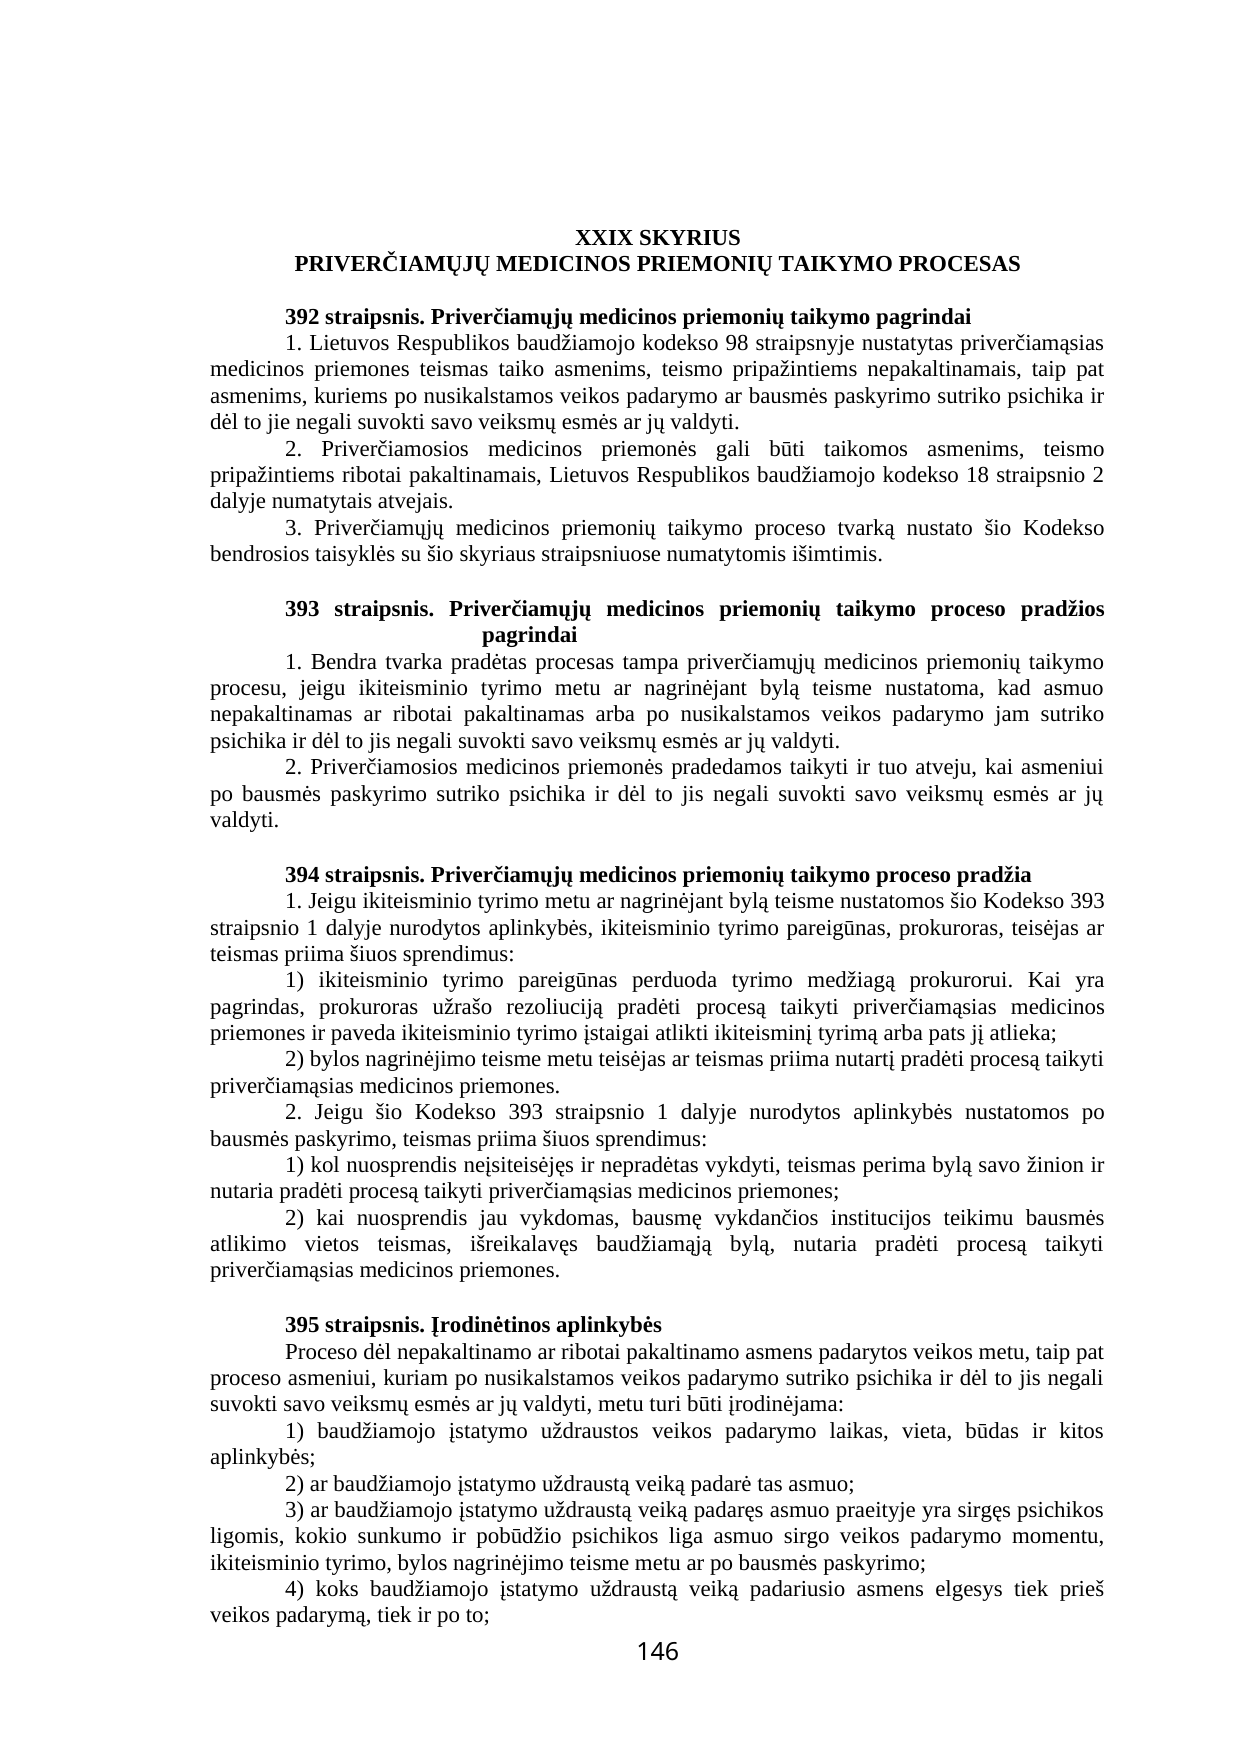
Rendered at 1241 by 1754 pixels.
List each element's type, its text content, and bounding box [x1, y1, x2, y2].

text 2) bylos nagrinėjimo teisme metu teisėjas ar teismas priima nutartį pradėti procesą taikyti priverčiamąsias medicinos priemones. [210, 1046, 1106, 1098]
text 1. Lietuvos Respublikos baudžiamojo kodekso 98 straipsnyje nustatytas priverčiamąsias medicinos priemones teismas taiko asmenims, teismo pripažintiems nepakaltinamais, taip pat asmenims, kuriems po nusikalstamos veikos padarymo ar bausmės paskyrimo sutriko psichika ir dėl to jie negali suvokti savo veiksmų esmės ar jų valdyti. [210, 329, 1106, 434]
text 392 straipsnis. Priverčiamųjų medicinos priemonių taikymo pagrindai [285, 303, 1106, 329]
text 1. Bendra tvarka pradėtas procesas tampa priverčiamųjų medicinos priemonių taikymo procesu, jeigu ikiteisminio tyrimo metu ar nagrinėjant bylą teisme nustatoma, kad asmuo nepakaltinamas ar ribotai pakaltinamas arba po nusikalstamos veikos padarymo jam sutriko psichika ir dėl to jis negali suvokti savo veiksmų esmės ar jų valdyti. [210, 648, 1106, 753]
text 3. Priverčiamųjų medicinos priemonių taikymo proceso tvarką nustato šio Kodekso bendrosios taisyklės su šio skyriaus straipsniuose numatytomis išimtimis. [210, 514, 1106, 566]
text 2. Priverčiamosios medicinos priemonės gali būti taikomos asmenims, teismo pripažintiems ribotai pakaltinamais, Lietuvos Respublikos baudžiamojo kodekso 18 straipsnio 2 dalyje numatytais atvejais. [210, 434, 1106, 514]
text Priverčiamųjų medicinos priemonių taikymo procesas [210, 250, 1106, 276]
text 4) koks baudžiamojo įstatymo uždraustą veiką padariusio asmens elgesys tiek prieš veikos padarymą, tiek ir po to; [210, 1575, 1106, 1628]
text 2. Priverčiamosios medicinos priemonės pradedamos taikyti ir tuo atveju, kai asmeniui po bausmės paskyrimo sutriko psichika ir dėl to jis negali suvokti savo veiksmų esmės ar jų valdyti. [210, 753, 1106, 832]
text 2) ar baudžiamojo įstatymo uždraustą veiką padarė tas asmuo; [210, 1469, 1106, 1496]
subtitle XXIX skyrius [210, 224, 1106, 250]
text 393 straipsnis. Priverčiamųjų medicinos priemonių taikymo proceso pradžios pagrindai [285, 595, 1106, 648]
text 1) kol nuosprendis neįsiteisėjęs ir nepradėtas vykdyti, teismas perima bylą savo žinion ir nutaria pradėti procesą taikyti priverčiamąsias medicinos priemones; [210, 1151, 1106, 1204]
text 2. Jeigu šio Kodekso 393 straipsnio 1 dalyje nurodytos aplinkybės nustatomos po bausmės paskyrimo, teismas priima šiuos sprendimus: [210, 1098, 1106, 1151]
text 2) kai nuosprendis jau vykdomas, bausmę vykdančios institucijos teikimu bausmės atlikimo vietos teismas, išreikalavęs baudžiamąją bylą, nutaria pradėti procesą taikyti priverčiamąsias medicinos priemones. [210, 1204, 1106, 1283]
text 1. Jeigu ikiteisminio tyrimo metu ar nagrinėjant bylą teisme nustatomos šio Kodekso 393 straipsnio 1 dalyje nurodytos aplinkybės, ikiteisminio tyrimo pareigūnas, prokuroras, teisėjas ar teismas priima šiuos sprendimus: [210, 887, 1106, 966]
text 1) ikiteisminio tyrimo pareigūnas perduoda tyrimo medžiagą prokurorui. Kai yra pagrindas, prokuroras užrašo rezoliuciją pradėti procesą taikyti priverčiamąsias medicinos priemones ir paveda ikiteisminio tyrimo įstaigai atlikti ikiteisminį tyrimą arba pats jį atlieka; [210, 966, 1106, 1046]
text 1) baudžiamojo įstatymo uždraustos veikos padarymo laikas, vieta, būdas ir kitos aplinkybės; [210, 1417, 1106, 1469]
text 3) ar baudžiamojo įstatymo uždraustą veiką padaręs asmuo praeityje yra sirgęs psichikos ligomis, kokio sunkumo ir pobūdžio psichikos liga asmuo sirgo veikos padarymo momentu, ikiteisminio tyrimo, bylos nagrinėjimo teisme metu ar po bausmės paskyrimo; [210, 1496, 1106, 1575]
text Proceso dėl nepakaltinamo ar ribotai pakaltinamo asmens padarytos veikos metu, taip pat proceso asmeniui, kuriam po nusikalstamos veikos padarymo sutriko psichika ir dėl to jis negali suvokti savo veiksmų esmės ar jų valdyti, metu turi būti įrodinėjama: [210, 1338, 1106, 1417]
text 394 straipsnis. Priverčiamųjų medicinos priemonių taikymo proceso pradžia [285, 861, 1106, 887]
text 395 straipsnis. Įrodinėtinos aplinkybės [210, 1311, 1106, 1338]
